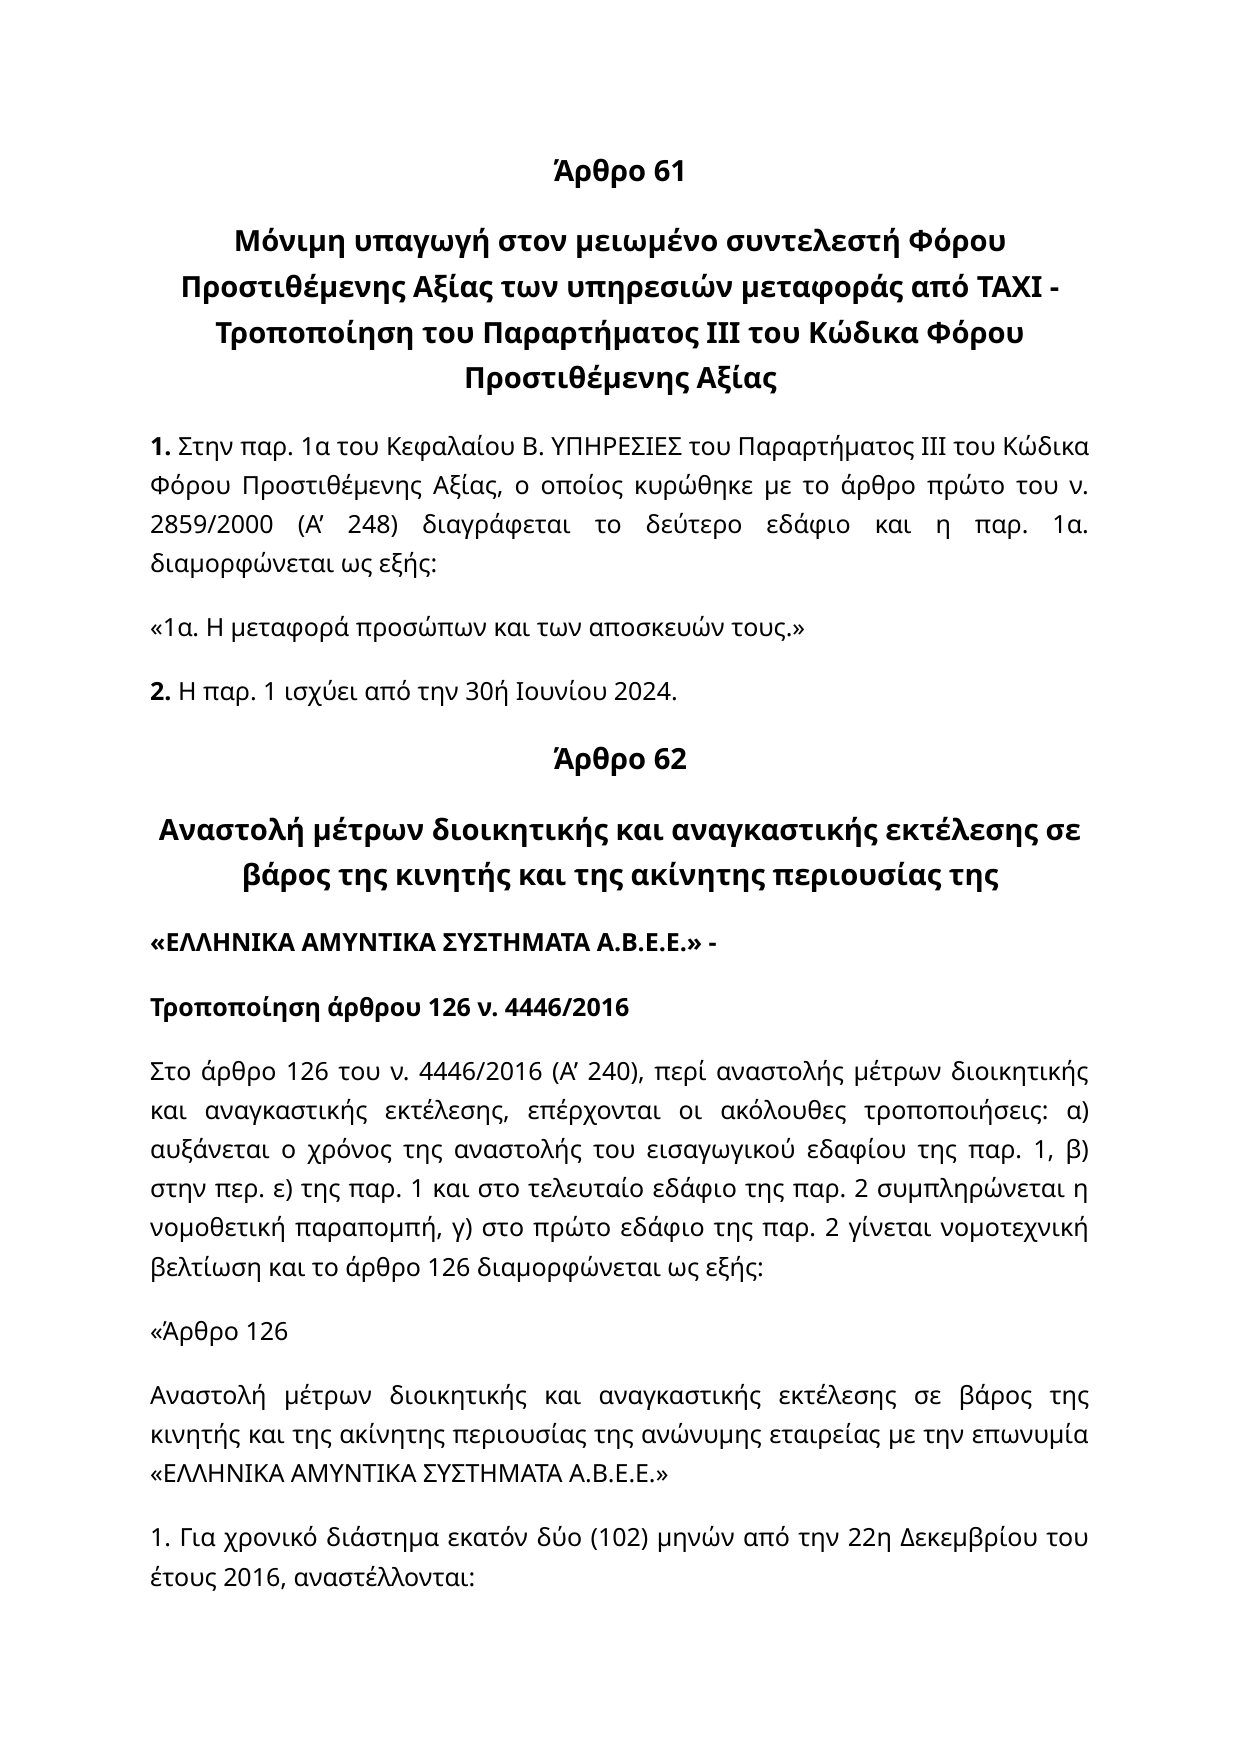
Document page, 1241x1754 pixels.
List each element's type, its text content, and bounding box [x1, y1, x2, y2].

text Τροποποίηση άρθρου 126 ν. 4446/2016 [150, 989, 1090, 1023]
subtitle Άρθρο 62 [150, 738, 1090, 778]
text «ΕΛΛΗΝΙΚΑ ΑΜΥΝΤΙΚΑ ΣΥΣΤΗΜΑΤΑ Α.Β.Ε.Ε.» - [150, 925, 1090, 959]
text Στο άρθρο 126 του ν. 4446/2016 (Α’ 240), περί αναστολής μέτρων διοικητικής και αναγκαστικής εκτέλεσης, επέρχονται οι ακόλουθες τροποποιήσεις: α) αυξάνεται ο χρόνος της αναστολής του εισαγωγικού εδαφίου της παρ. 1, β) στην περ. ε) της παρ. 1 και στο τελευταίο εδάφιο της παρ. 2 συμπληρώνεται η νομοθετική παραπομπή, γ) στο πρώτο εδάφιο της παρ. 2 γίνεται νομοτεχνική βελτίωση και το άρθρο 126 διαμορφώνεται ως εξής: [150, 1053, 1090, 1283]
text 1. Για χρονικό διάστημα εκατόν δύο (102) μηνών από την 22η Δεκεμβρίου του έτους 2016, αναστέλλονται: [150, 1520, 1090, 1593]
subtitle Μόνιμη υπαγωγή στον μειωμένο συντελεστή Φόρου Προστιθέμενης Αξίας των υπηρεσιών μεταφοράς από ΤΑΧΙ - Τροποποίηση του Παραρτήματος ΙΙΙ του Κώδικα Φόρου Προστιθέμενης Αξίας [150, 221, 1090, 397]
text Αναστολή μέτρων διοικητικής και αναγκαστικής εκτέλεσης σε βάρος της κινητής και της ακίνητης περιουσίας της ανώνυμης εταιρείας με την επωνυμία «ΕΛΛΗΝΙΚΑ ΑΜΥΝΤΙΚΑ ΣΥΣΤΗΜΑΤΑ Α.Β.Ε.Ε.» [150, 1377, 1090, 1490]
text «Άρθρο 126 [150, 1313, 1090, 1347]
text 1. Στην παρ. 1α του Κεφαλαίου Β. ΥΠΗΡΕΣΙΕΣ του Παραρτήματος ΙΙΙ του Κώδικα Φόρου Προστιθέμενης Αξίας, ο οποίος κυρώθηκε με το άρθρο πρώτο του ν. 2859/2000 (Α’ 248) διαγράφεται το δεύτερο εδάφιο και η παρ. 1α. διαμορφώνεται ως εξής: [150, 428, 1090, 580]
text «1α. Η μεταφορά προσώπων και των αποσκευών τους.» [150, 610, 1090, 644]
subtitle Αναστολή μέτρων διοικητικής και αναγκαστικής εκτέλεσης σε βάρος της κινητής και της ακίνητης περιουσίας της [150, 809, 1090, 894]
subtitle Άρθρο 61 [150, 150, 1090, 190]
text 2. Η παρ. 1 ισχύει από την 30ή Ιουνίου 2024. [150, 674, 1090, 708]
